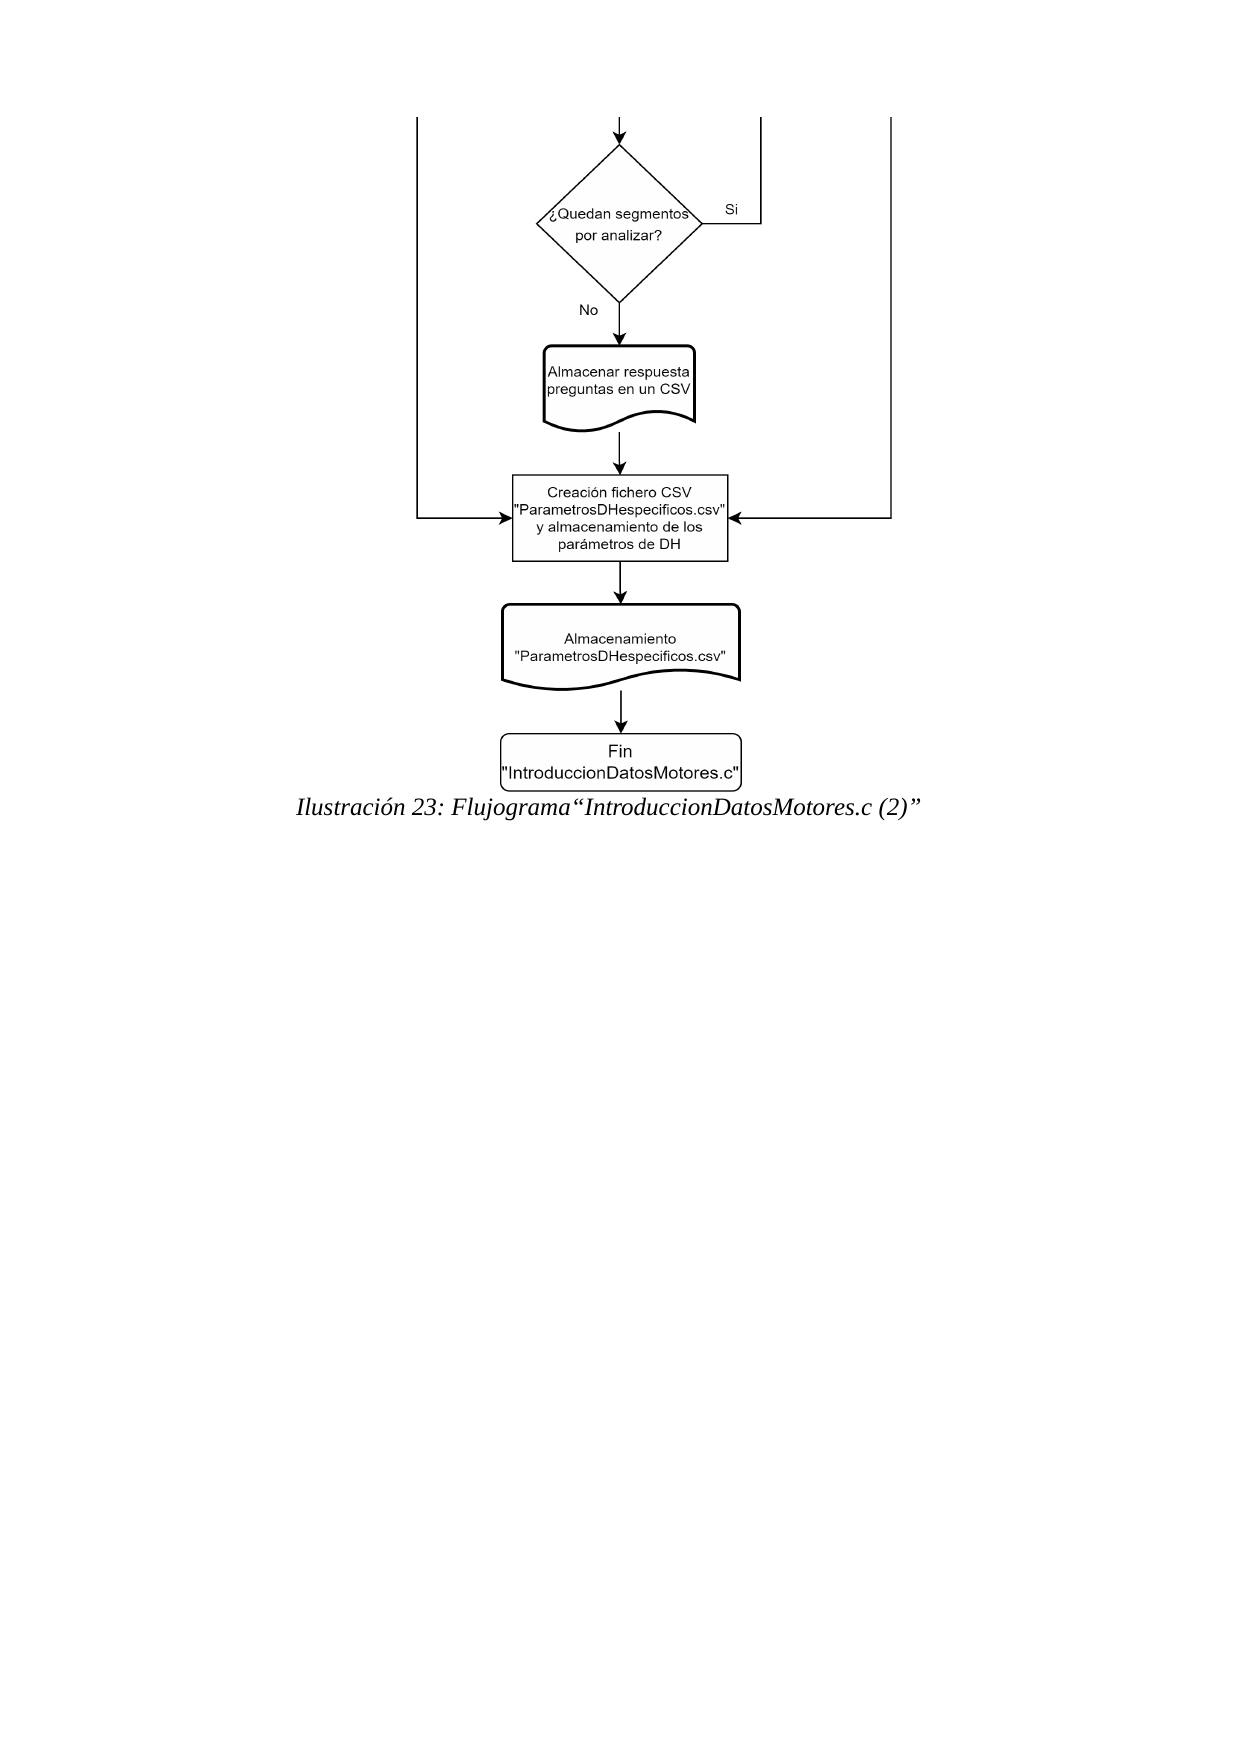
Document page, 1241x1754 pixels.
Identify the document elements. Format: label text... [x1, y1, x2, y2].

text Ilustración 23: Flujograma“IntroduccionDatosMotores.c (2)” [296, 130, 944, 821]
